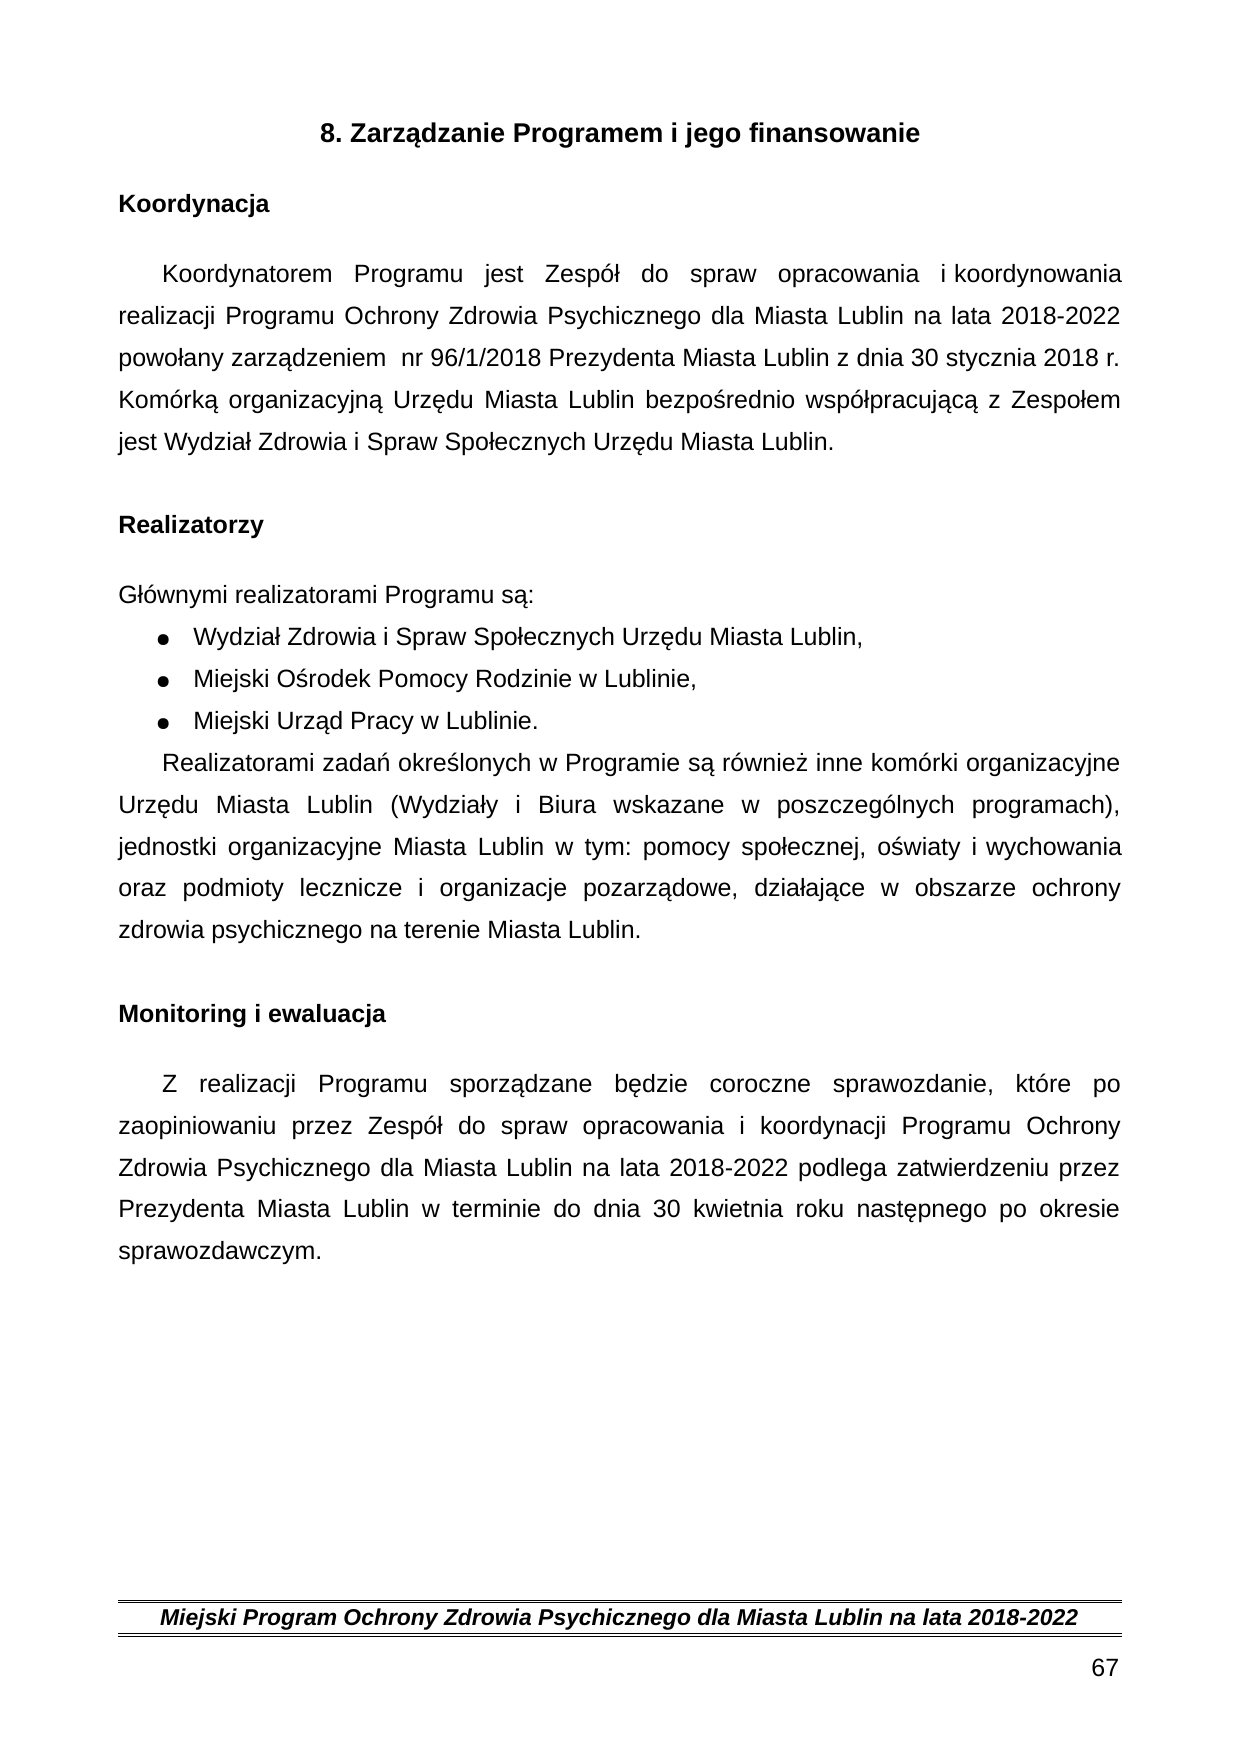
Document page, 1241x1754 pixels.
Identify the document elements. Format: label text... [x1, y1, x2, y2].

text Monitoring i ewaluacja [118, 1000, 1122, 1028]
list Wydział Zdrowia i Spraw Społecznych Urzędu Miasta Lublin, [156, 623, 1122, 651]
list Miejski Urząd Pracy w Lublinie. [156, 707, 1122, 735]
text Koordynacja [118, 190, 1122, 218]
text Realizatorzy [118, 511, 1122, 539]
text Realizatorami zadań określonych w Programie są również inne komórki organizacyjne Urzędu Miasta Lublin (Wydziały i Biura wskazane w poszczególnych programach), jednostki organizacyjne Miasta Lublin w tym: pomocy społecznej, oświaty i wychowania oraz podmioty lecznicze i organizacje pozarządowe, działające w obszarze ochrony zdrowia psychicznego na terenie Miasta Lublin. [118, 749, 1122, 944]
subtitle 8. Zarządzanie Programem i jego finansowanie [118, 118, 1122, 148]
text Z realizacji Programu sporządzane będzie coroczne sprawozdanie, które po zaopiniowaniu przez Zespół do spraw opracowania i koordynacji Programu Ochrony Zdrowia Psychicznego dla Miasta Lublin na lata 2018-2022 podlega zatwierdzeniu przez Prezydenta Miasta Lublin w terminie do dnia 30 kwietnia roku następnego po okresie sprawozdawczym. [118, 1070, 1122, 1265]
text Koordynatorem Programu jest Zespół do spraw opracowania i koordynowania realizacji Programu Ochrony Zdrowia Psychicznego dla Miasta Lublin na lata 2018-2022 powołany zarządzeniem nr 96/1/2018 Prezydenta Miasta Lublin z dnia 30 stycznia 2018 r. Komórką organizacyjną Urzędu Miasta Lublin bezpośrednio współpracującą z Zespołem jest Wydział Zdrowia i Spraw Społecznych Urzędu Miasta Lublin. [118, 260, 1122, 456]
list Miejski Ośrodek Pomocy Rodzinie w Lublinie, [156, 665, 1122, 693]
text Głównymi realizatorami Programu są: [118, 581, 1122, 609]
